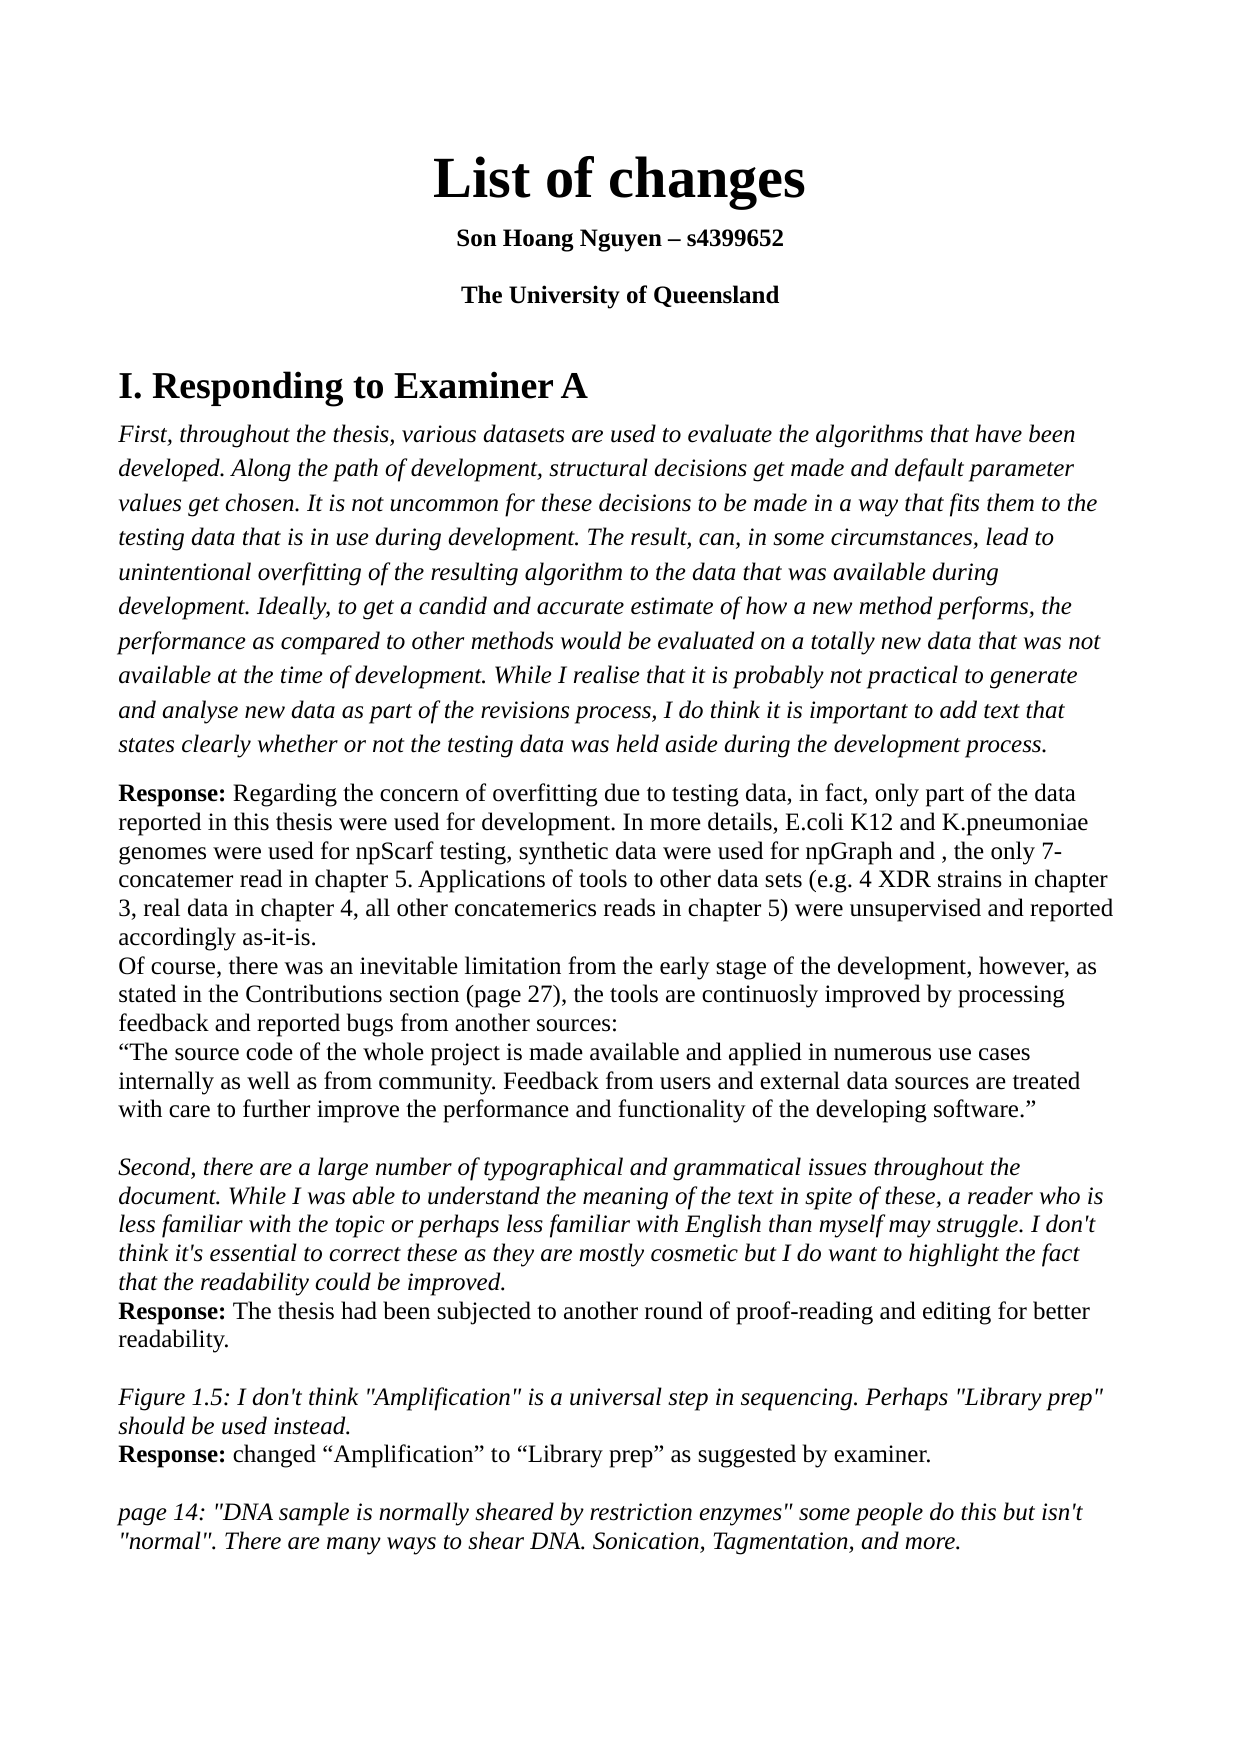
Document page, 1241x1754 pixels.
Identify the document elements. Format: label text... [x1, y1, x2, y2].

text Of course, there was an inevitable limitation from the early stage of the development, however, as stated in the Contributions section (page 27), the tools are continuosly improved by processing feedback and reported bugs from another sources: [118, 951, 1122, 1037]
subtitle I. Responding to Examiner A [118, 363, 1122, 406]
text The University of Queensland [118, 280, 1122, 309]
text page 14: "DNA sample is normally sheared by restriction enzymes" some people do this but isn't "normal". There are many ways to shear DNA. Sonication, Tagmentation, and more. [118, 1497, 1122, 1554]
text “The source code of the whole project is made available and applied in numerous use cases internally as well as from community. Feedback from users and external data sources are treated with care to further improve the performance and functionality of the developing software.” [118, 1037, 1122, 1123]
text Response: The thesis had been subjected to another round of proof-reading and editing for better readability. [118, 1296, 1122, 1353]
title List of changes [118, 143, 1122, 210]
text Son Hoang Nguyen – s4399652 [118, 223, 1122, 251]
text Response: Regarding the concern of overfitting due to testing data, in fact, only part of the data reported in this thesis were used for development. In more details, E.coli K12 and K.pneumoniae genomes were used for npScarf testing, synthetic data were used for npGraph and , the only 7-concatemer read in chapter 5. Applications of tools to other data sets (e.g. 4 XDR strains in chapter 3, real data in chapter 4, all other concatemerics reads in chapter 5) were unsupervised and reported accordingly as-it-is. [118, 778, 1122, 951]
text First, throughout the thesis, various datasets are used to evaluate the algorithms that have been developed. Along the path of development, structural decisions get made and default parameter values get chosen. It is not uncommon for these decisions to be made in a way that fits them to the testing data that is in use during development. The result, can, in some circumstances, lead to unintentional overfitting of the resulting algorithm to the data that was available during development. Ideally, to get a candid and accurate estimate of how a new method performs, the performance as compared to other methods would be evaluated on a totally new data that was not available at the time of development. While I realise that it is probably not practical to generate and analyse new data as part of the revisions process, I do think it is important to add text that states clearly whether or not the testing data was held aside during the development process. [118, 419, 1122, 758]
text Response: changed “Amplification” to “Library prep” as suggested by examiner. [118, 1439, 1122, 1468]
text Second, there are a large number of typographical and grammatical issues throughout the document. While I was able to understand the meaning of the text in spite of these, a reader who is less familiar with the topic or perhaps less familiar with English than myself may struggle. I don't think it's essential to correct these as they are mostly cosmetic but I do want to highlight the fact that the readability could be improved. [118, 1152, 1122, 1296]
text Figure 1.5: I don't think "Amplification" is a universal step in sequencing. Perhaps "Library prep" should be used instead. [118, 1382, 1122, 1439]
